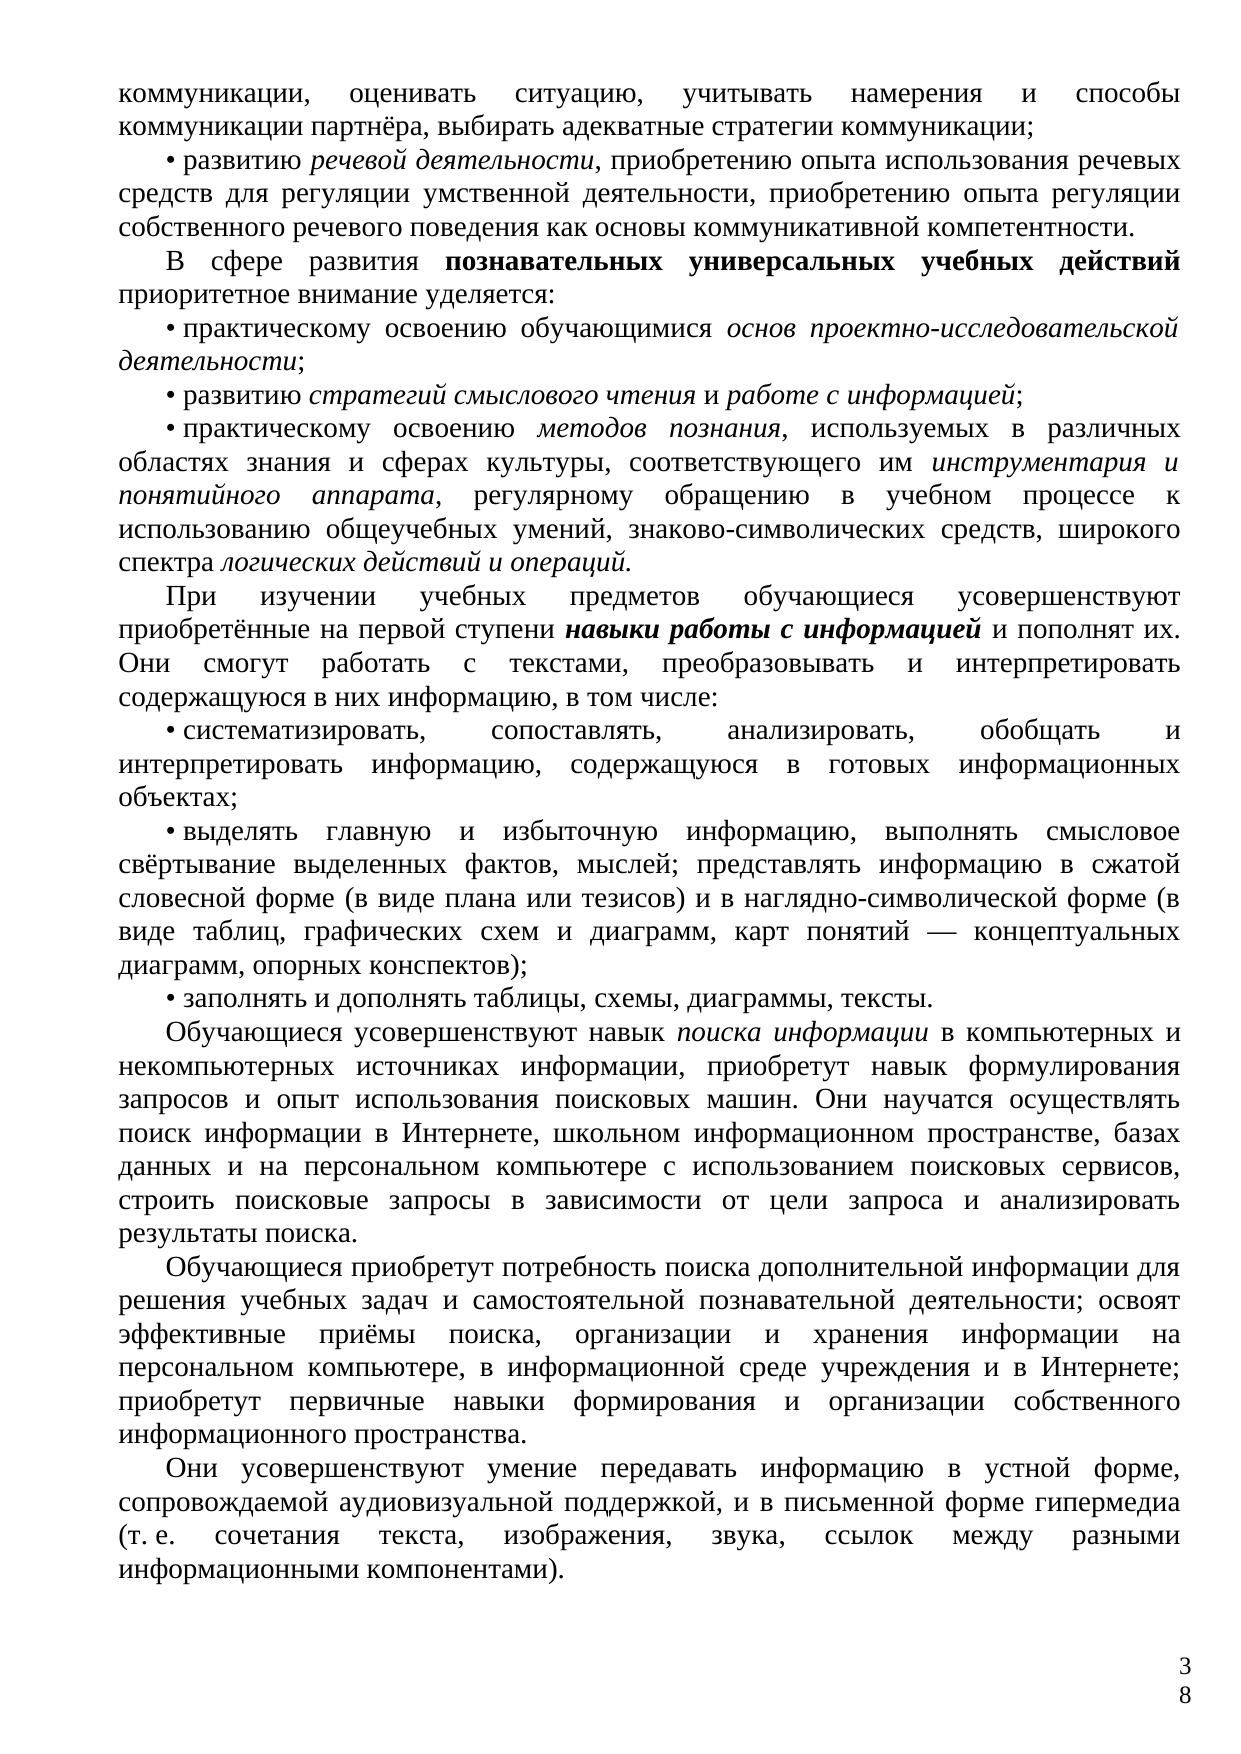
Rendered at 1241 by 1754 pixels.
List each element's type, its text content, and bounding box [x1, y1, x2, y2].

text Обучающиеся усовершенствуют навык поиска информации в компьютерных и некомпьютерных источниках информации, приобретут навык формулирования запросов и опыт использования поисковых машин. Они научатся осуществлять поиск информации в Интернете, школьном информационном пространстве, базах данных и на персональном компьютере с использованием поисковых сервисов, строить поисковые запросы в зависимости от цели запроса и анализировать результаты поиска. [118, 1014, 1181, 1249]
text В сфере развития познавательных универсальных учебных действий приоритетное внимание уделяется: [118, 243, 1181, 310]
text При изучении учебных предметов обучающиеся усовершенствуют приобретённые на первой ступени навыки работы с информацией и пополнят их. Они смогут работать с текстами, преобразовывать и интерпретировать содержащуюся в них информацию, в том числе: [118, 578, 1181, 712]
text Они усовершенствуют умение передавать информацию в устной форме, сопровождаемой аудиовизуальной поддержкой, и в письменной форме гипермедиа (т. е. сочетания текста, изображения, звука, ссылок между разными информационными компонентами). [118, 1450, 1181, 1584]
text • заполнять и дополнять таблицы, схемы, диаграммы, тексты. [118, 981, 1181, 1014]
text • практическому освоению методов познания, используемых в различных областях знания и сферах культуры, соответствующего им инструментария и понятийного аппарата, регулярному обращению в учебном процессе к использованию общеучебных умений, знаково-символических средств, широкого спектра логических действий и операций. [118, 410, 1181, 578]
text • выделять главную и избыточную информацию, выполнять смысловое свёртывание выделенных фактов, мыслей; представлять информацию в сжатой словесной форме (в виде плана или тезисов) и в наглядно-символической форме (в виде таблиц, графических схем и диаграмм, карт понятий — концептуальных диаграмм, опорных конспектов); [118, 813, 1181, 981]
text коммуникации, оценивать ситуацию, учитывать намерения и способы коммуникации партнёра, выбирать адекватные стратегии коммуникации; [118, 75, 1181, 142]
text Обучающиеся приобретут потребность поиска дополнительной информации для решения учебных задач и самостоятельной познавательной деятельности; освоят эффективные приёмы поиска, организации и хранения информации на персональном компьютере, в информационной среде учреждения и в Интернете; приобретут первичные навыки формирования и организации собственного информационного пространства. [118, 1249, 1181, 1450]
text • практическому освоению обучающимися основ проектно-исследовательской деятельности; [118, 310, 1181, 377]
text • развитию речевой деятельности, приобретению опыта использования речевых средств для регуляции умственной деятельности, приобретению опыта регуляции собственного речевого поведения как основы коммуникативной компетентности. [118, 142, 1181, 243]
text • развитию стратегий смыслового чтения и работе с информацией; [118, 377, 1181, 410]
text • систематизировать, сопоставлять, анализировать, обобщать и интерпретировать информацию, содержащуюся в готовых информационных объектах; [118, 712, 1181, 813]
